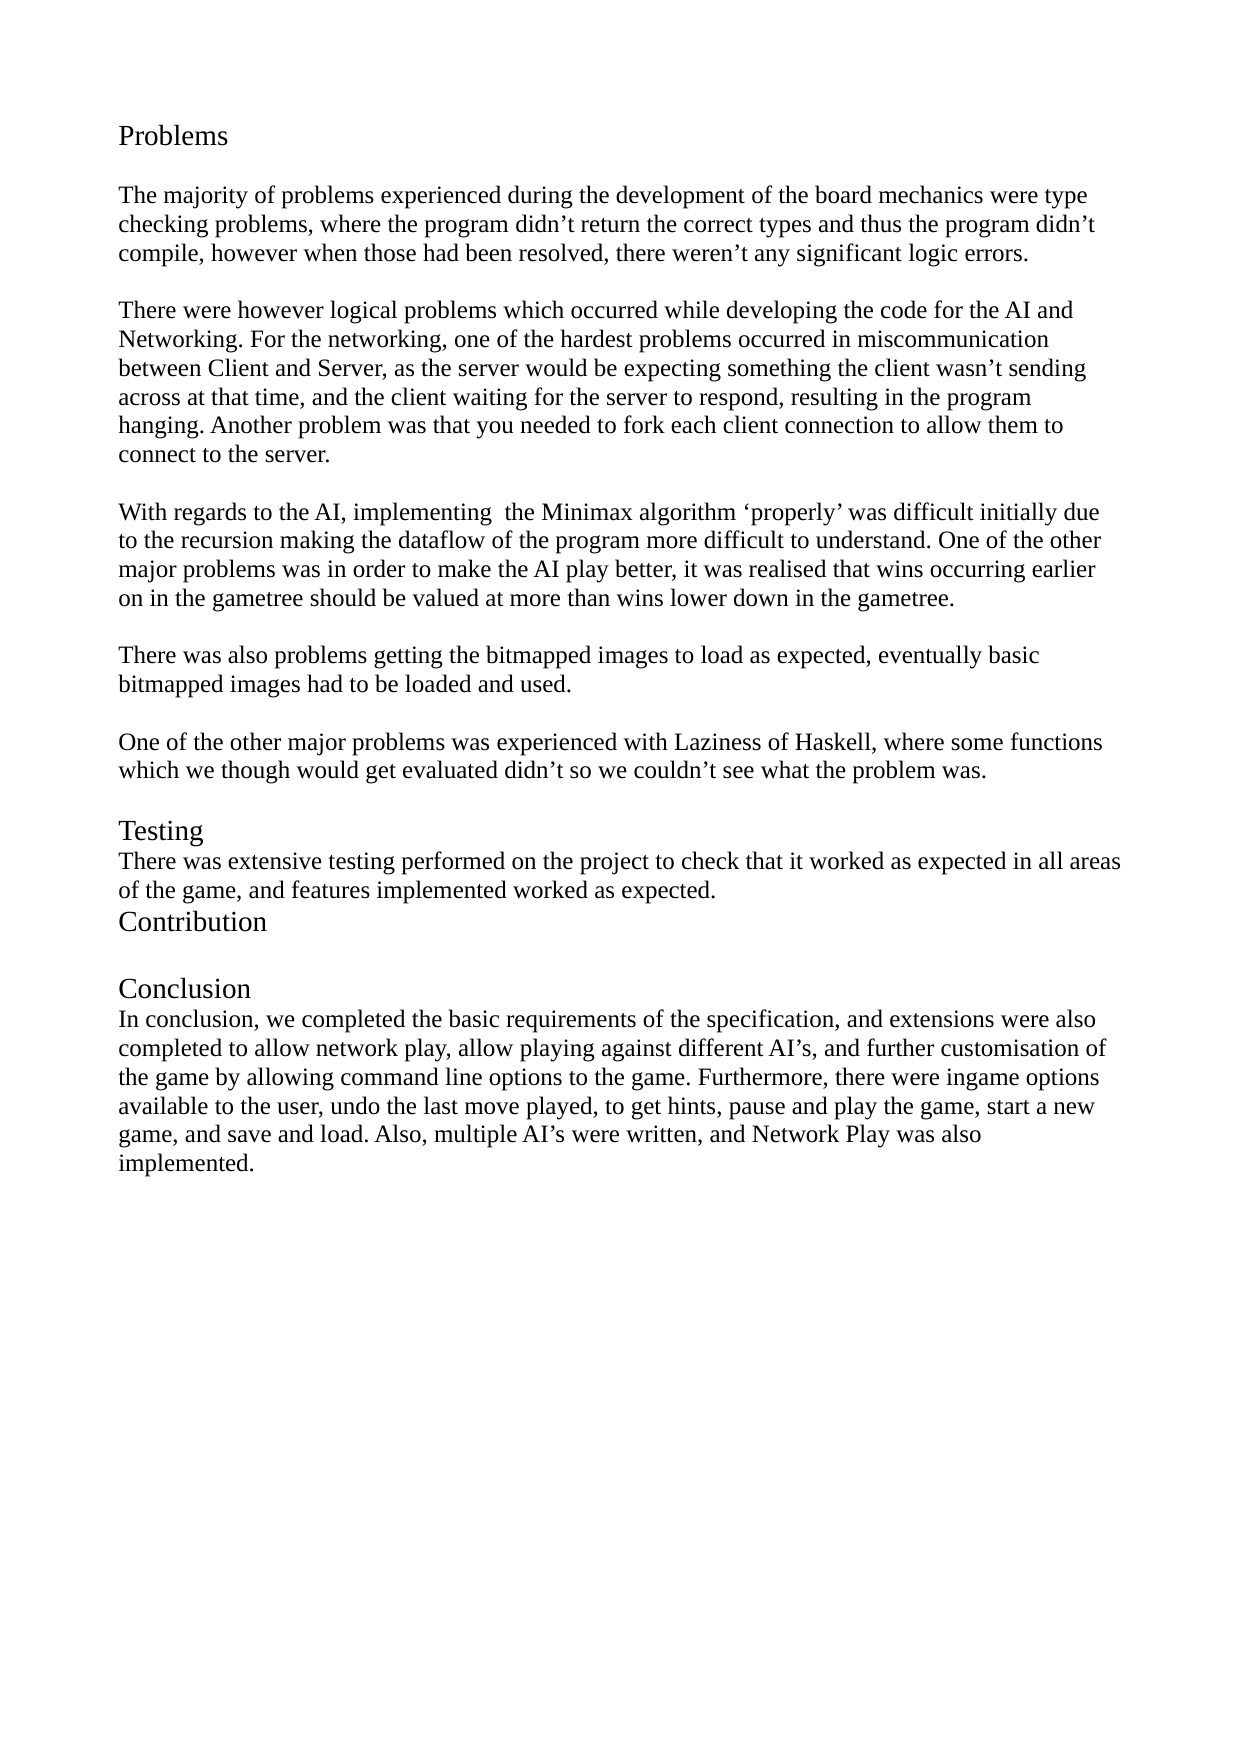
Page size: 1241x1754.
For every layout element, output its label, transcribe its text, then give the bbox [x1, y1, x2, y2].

text Conclusion [118, 971, 1122, 1004]
text There was extensive testing performed on the project to check that it worked as expected in all areas of the game, and features implemented worked as expected. [118, 846, 1122, 904]
text Problems [118, 118, 1122, 152]
text With regards to the AI, implementing the Minimax algorithm ‘properly’ was difficult initially due to the recursion making the dataflow of the program more difficult to understand. One of the other major problems was in order to make the AI play better, it was realised that wins occurring earlier on in the gametree should be valued at more than wins lower down in the gametree. [118, 497, 1122, 612]
text One of the other major problems was experienced with Laziness of Haskell, where some functions which we though would get evaluated didn’t so we couldn’t see what the problem was. [118, 727, 1122, 784]
text Testing [118, 813, 1122, 846]
text There was also problems getting the bitmapped images to load as expected, eventually basic bitmapped images had to be loaded and used. [118, 640, 1122, 698]
text There were however logical problems which occurred while developing the code for the AI and Networking. For the networking, one of the hardest problems occurred in miscommunication between Client and Server, as the server would be expecting something the client wasn’t sending across at that time, and the client waiting for the server to respond, resulting in the program hanging. Another problem was that you needed to fork each client connection to allow them to connect to the server. [118, 295, 1122, 468]
text In conclusion, we completed the basic requirements of the specification, and extensions were also completed to allow network play, allow playing against different AI’s, and further customisation of the game by allowing command line options to the game. Furthermore, there were ingame options available to the user, undo the last move played, to get hints, pause and play the game, start a new game, and save and load. Also, multiple AI’s were written, and Network Play was also implemented. [118, 1004, 1122, 1177]
text The majority of problems experienced during the development of the board mechanics were type checking problems, where the program didn’t return the correct types and thus the program didn’t compile, however when those had been resolved, there weren’t any significant logic errors. [118, 180, 1122, 267]
text Contribution [118, 904, 1122, 937]
